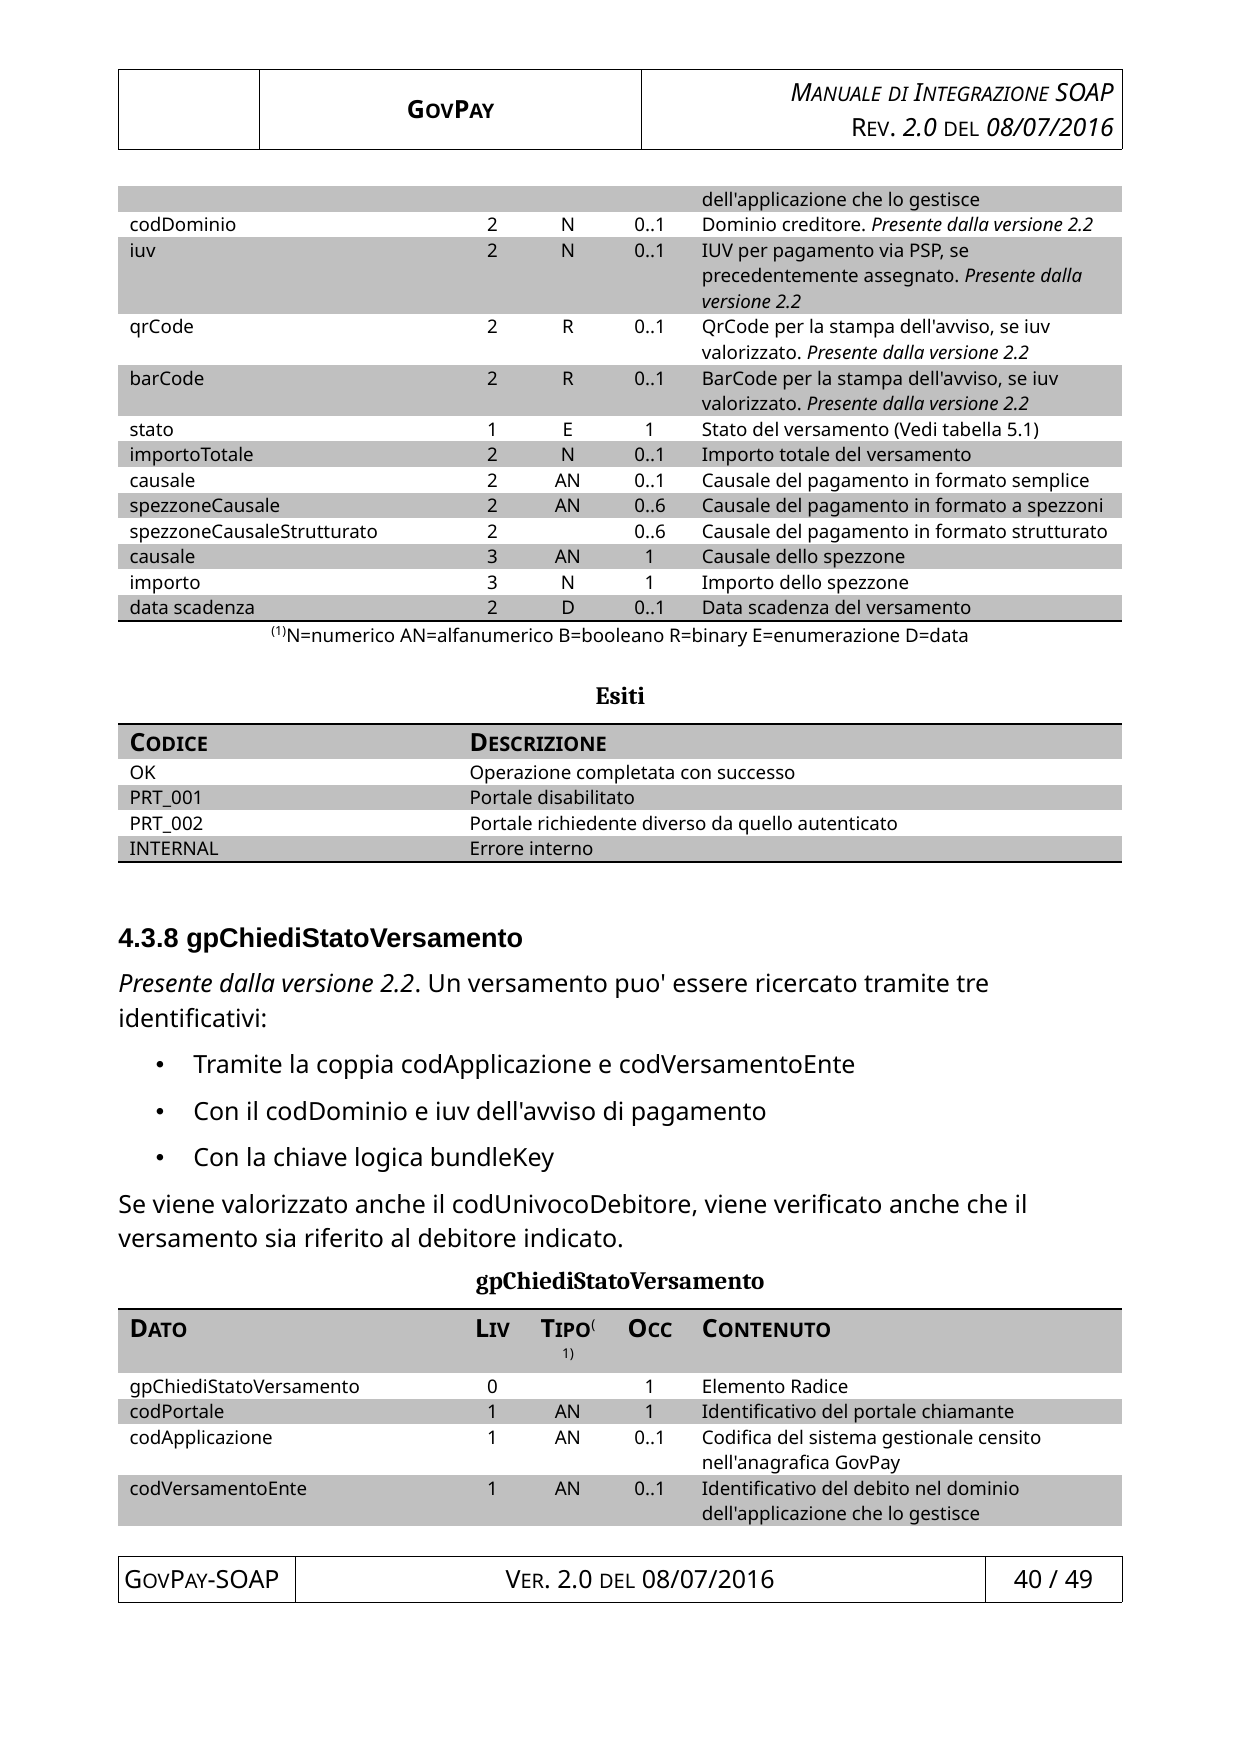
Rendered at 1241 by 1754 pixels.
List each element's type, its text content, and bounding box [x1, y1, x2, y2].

table_cell barCode [118, 365, 458, 416]
list Con la chiave logica bundleKey [156, 1140, 1122, 1174]
subtitle gpChiediStatoVersamento [118, 922, 1122, 954]
table_cell 0..1 [609, 441, 690, 467]
table_cell N [526, 569, 609, 594]
table_cell 0..1 [609, 237, 690, 314]
table_cell stato [118, 416, 458, 441]
table_cell Codice [118, 725, 458, 759]
table_cell Elemento Radice [690, 1373, 1122, 1398]
table_cell 3 [458, 569, 526, 594]
table_cell Importo totale del versamento [690, 441, 1122, 467]
table_cell [118, 186, 458, 212]
list Tramite la coppia codApplicazione e codVersamentoEnte [156, 1047, 1122, 1081]
table_cell INTERNAL [118, 836, 458, 861]
table_cell 0..6 [609, 518, 690, 543]
table_cell codApplicazione [118, 1424, 458, 1475]
table_cell 2 [458, 441, 526, 467]
table_cell 2 [458, 212, 526, 237]
table_cell 2 [458, 314, 526, 365]
table_cell [526, 518, 609, 543]
text Se viene valorizzato anche il codUnivocoDebitore, viene verificato anche che il versamento sia riferito al debitore indicato. [118, 1186, 1122, 1254]
table_cell 0..1 [609, 1424, 690, 1475]
table_cell Causale del pagamento in formato strutturato [690, 518, 1122, 543]
table_cell R [526, 365, 609, 416]
table_cell Causale del pagamento in formato semplice [690, 467, 1122, 492]
table_cell 2 [458, 518, 526, 543]
table_cell 0..1 [609, 212, 690, 237]
table_cell R [526, 314, 609, 365]
table_cell 3 [458, 544, 526, 569]
table_cell AN [526, 493, 609, 518]
table_cell 0..1 [609, 365, 690, 416]
table_cell 1 [609, 1373, 690, 1398]
table_cell N [526, 237, 609, 314]
list Con il codDominio e iuv dell'avviso di pagamento [156, 1093, 1122, 1127]
table_cell codVersamentoEnte [118, 1475, 458, 1526]
table_cell Portale richiedente diverso da quello autenticato [458, 810, 1122, 836]
table_cell OK [118, 759, 458, 785]
table_cell codDominio [118, 212, 458, 237]
table_cell dell'applicazione che lo gestisce [690, 186, 1122, 212]
table_cell [526, 1373, 609, 1398]
table_cell causale [118, 544, 458, 569]
table_cell Liv [458, 1310, 526, 1373]
table_cell 0..1 [609, 467, 690, 492]
table_cell 2 [458, 493, 526, 518]
table_cell Dato [118, 1310, 458, 1373]
text Presente dalla versione 2.2. Un versamento puo' essere ricercato tramite tre identificativi: [118, 966, 1122, 1034]
table_cell Portale disabilitato [458, 785, 1122, 810]
table_cell Identificativo del debito nel dominio dell'applicazione che lo gestisce [690, 1475, 1122, 1526]
table_cell AN [526, 1399, 609, 1424]
table_cell E [526, 416, 609, 441]
table_cell causale [118, 467, 458, 492]
table_header Esiti [118, 682, 1122, 723]
table_cell 1 [458, 416, 526, 441]
table_cell iuv [118, 237, 458, 314]
table_cell 1 [458, 1475, 526, 1526]
table_cell 2 [458, 595, 526, 620]
table_cell AN [526, 467, 609, 492]
table_cell 0..1 [609, 595, 690, 620]
table_cell Errore interno [458, 836, 1122, 861]
table_cell 2 [458, 237, 526, 314]
table_cell Operazione completata con successo [458, 759, 1122, 785]
table_cell BarCode per la stampa dell'avviso, se iuv valorizzato. Presente dalla versione 2.2 [690, 365, 1122, 416]
table_cell 0..1 [609, 314, 690, 365]
table_cell Tipo(1) [526, 1310, 609, 1373]
table_cell 1 [609, 416, 690, 441]
table_cell Stato del versamento (Vedi tabella 5.1) [690, 416, 1122, 441]
table_cell 2 [458, 365, 526, 416]
table_cell codPortale [118, 1399, 458, 1424]
table_cell spezzoneCausale [118, 493, 458, 518]
table_cell Contenuto [690, 1310, 1122, 1373]
table_cell 2 [458, 467, 526, 492]
table_cell importo [118, 569, 458, 594]
table_cell AN [526, 1424, 609, 1475]
table_cell Dominio creditore. Presente dalla versione 2.2 [690, 212, 1122, 237]
table_cell 0..1 [609, 1475, 690, 1526]
table_cell Importo dello spezzone [690, 569, 1122, 594]
table_cell 1 [458, 1424, 526, 1475]
table_cell Data scadenza del versamento [690, 595, 1122, 620]
table_cell Descrizione [458, 725, 1122, 759]
table_cell 1 [609, 569, 690, 594]
table_cell 0..6 [609, 493, 690, 518]
table_cell Causale del pagamento in formato a spezzoni [690, 493, 1122, 518]
table_cell spezzoneCausaleStrutturato [118, 518, 458, 543]
table_cell N [526, 212, 609, 237]
table_cell 1 [609, 1399, 690, 1424]
table_cell AN [526, 544, 609, 569]
text (1)N=numerico AN=alfanumerico B=booleano R=binary E=enumerazione D=data [118, 622, 1122, 648]
table_cell [609, 186, 690, 212]
table_cell Identificativo del portale chiamante [690, 1399, 1122, 1424]
table_cell data scadenza [118, 595, 458, 620]
table_cell PRT_002 [118, 810, 458, 836]
table_cell QrCode per la stampa dell'avviso, se iuv valorizzato. Presente dalla versione 2.2 [690, 314, 1122, 365]
table_cell qrCode [118, 314, 458, 365]
table_cell importoTotale [118, 441, 458, 467]
table_cell 1 [458, 1399, 526, 1424]
table_cell PRT_001 [118, 785, 458, 810]
table_cell N [526, 441, 609, 467]
table_cell [526, 186, 609, 212]
table_cell D [526, 595, 609, 620]
table_cell 0 [458, 1373, 526, 1398]
table_cell gpChiediStatoVersamento [118, 1373, 458, 1398]
table_cell IUV per pagamento via PSP, se precedentemente assegnato. Presente dalla versione 2.2 [690, 237, 1122, 314]
table_cell Occ [609, 1310, 690, 1373]
table_cell AN [526, 1475, 609, 1526]
table_header gpChiediStatoVersamento [118, 1267, 1122, 1308]
table_cell 1 [609, 544, 690, 569]
table_cell Codifica del sistema gestionale censito nell'anagrafica GovPay [690, 1424, 1122, 1475]
table_cell Causale dello spezzone [690, 544, 1122, 569]
table_cell [458, 186, 526, 212]
